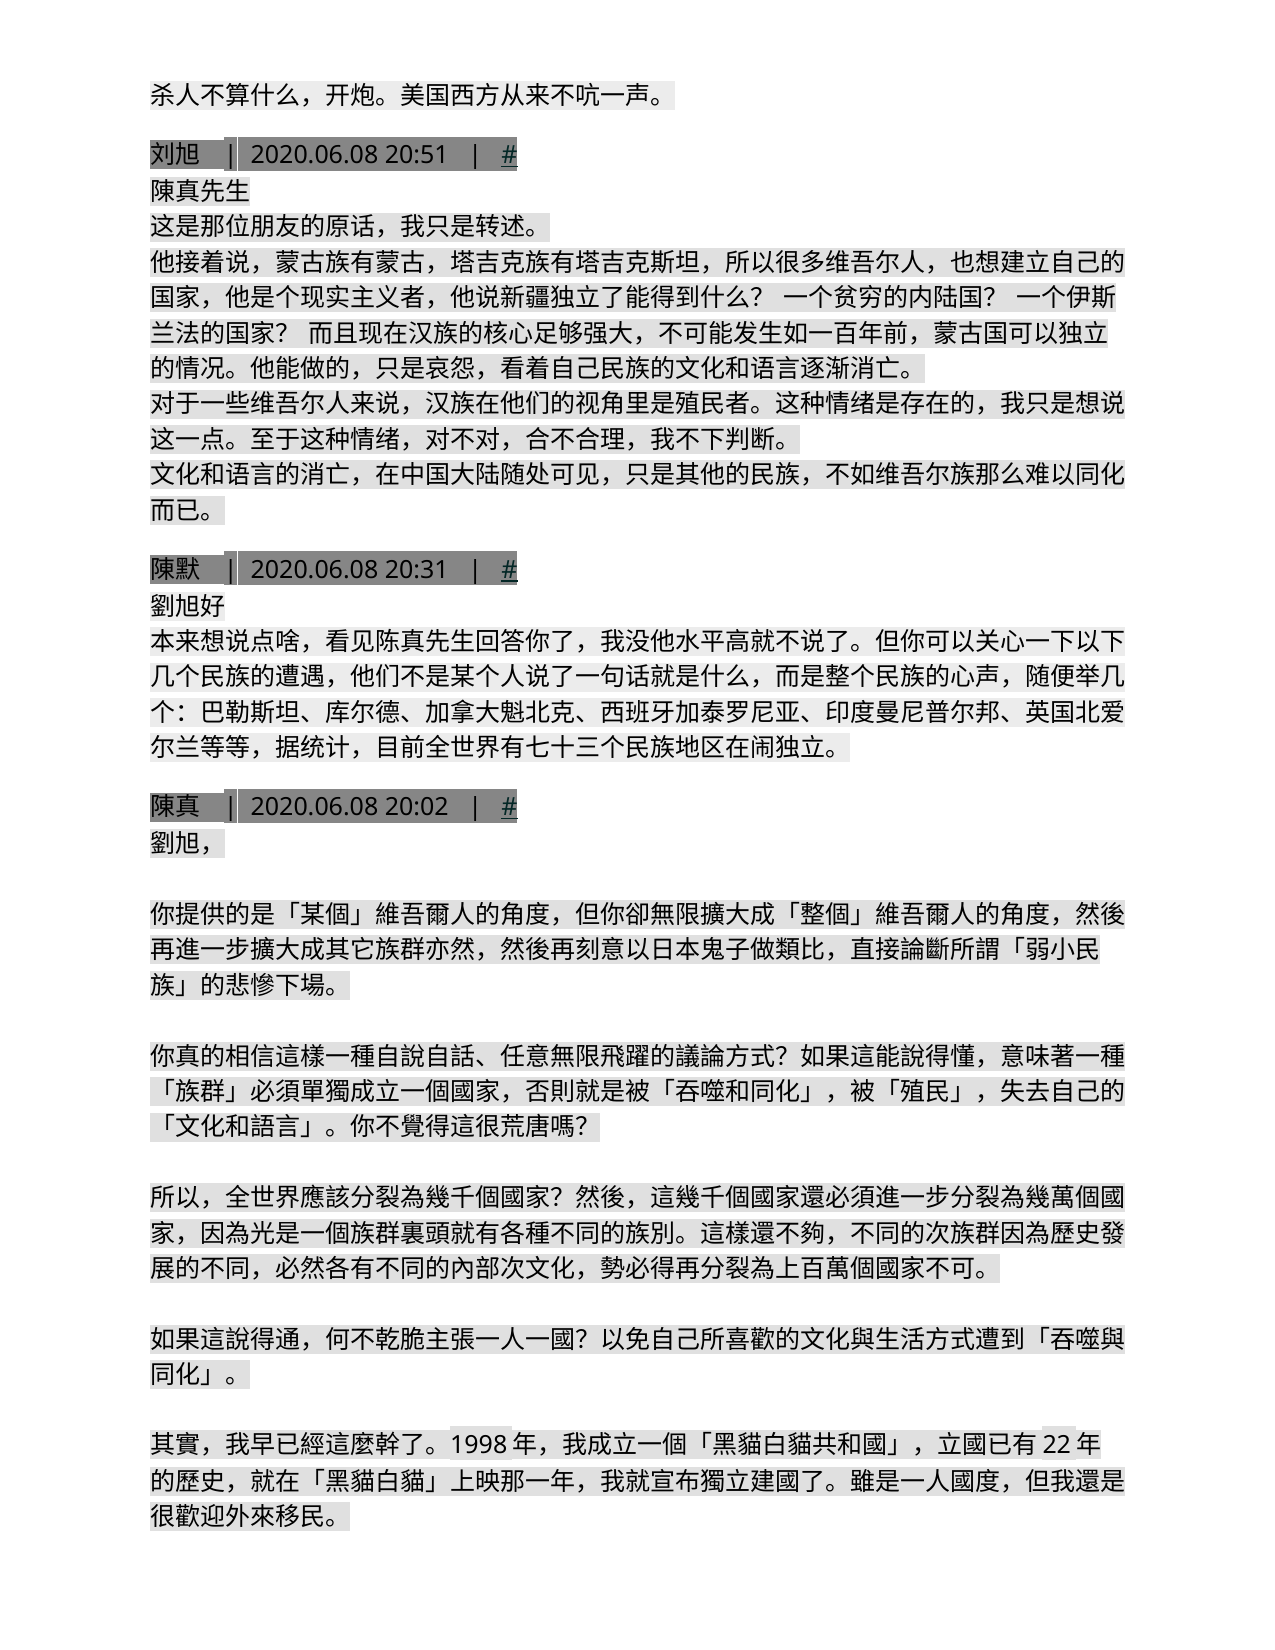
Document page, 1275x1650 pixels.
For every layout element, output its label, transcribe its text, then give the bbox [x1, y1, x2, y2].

text 陳默 | 2020.06.08 20:31 | # [150, 550, 1125, 585]
text 杀人不算什么，开炮。美国西方从来不吭一声。 [150, 75, 1125, 110]
text 刘旭 | 2020.06.08 20:51 | # [150, 135, 1125, 171]
text 劉旭， 你提供的是「某個」維吾爾人的角度，但你卻無限擴大成「整個」維吾爾人的角度，然後再進一步擴大成其它族群亦然，然後再刻意以日本鬼子做類比，直接論斷所謂「弱小民族」的悲慘下場。 你真的相信這樣一種自說自話、任意無限飛躍的議論方式？如果這能說得懂，意味著一種「族群」必須單獨成立一個國家，否則就是被「吞噬和同化」，被「殖民」，失去自己的「文化和語言」。你不覺得這很荒唐嗎？ 所以，全世界應該分裂為幾千個國家？然後，這幾千個國家還必須進一步分裂為幾萬個國家，因為光是一個族群裏頭就有各種不同的族別。這樣還不夠，不同的次族群因為歷史發展的不同，必然各有不同的內部次文化，勢必得再分裂為上百萬個國家不可。 如果這說得通，何不乾脆主張一人一國？以免自己所喜歡的文化與生活方式遭到「吞噬與同化」。 其實，我早已經這麼幹了。1998年，我成立一個「黑貓白貓共和國」，立國已有22年的歷史，就在「黑貓白貓」上映那一年，我就宣布獨立建國了。雖是一人國度，但我還是很歡迎外來移民。 [150, 823, 1125, 1567]
text 陳真先生 这是那位朋友的原话，我只是转述。 他接着说，蒙古族有蒙古，塔吉克族有塔吉克斯坦，所以很多维吾尔人，也想建立自己的国家，他是个现实主义者，他说新疆独立了能得到什么？ 一个贫穷的内陆国？ 一个伊斯兰法的国家？ 而且现在汉族的核心足够强大，不可能发生如一百年前，蒙古国可以独立的情况。他能做的，只是哀怨，看着自己民族的文化和语言逐渐消亡。 对于一些维吾尔人来说，汉族在他们的视角里是殖民者。这种情绪是存在的，我只是想说这一点。至于这种情绪，对不对，合不合理，我不下判断。 文化和语言的消亡，在中国大陆随处可见，只是其他的民族，不如维吾尔族那么难以同化而已。 [150, 171, 1125, 525]
text 劉旭好 本来想说点啥，看见陈真先生回答你了，我没他水平高就不说了。但你可以关心一下以下几个民族的遭遇，他们不是某个人说了一句话就是什么，而是整个民族的心声，随便举几个：巴勒斯坦、库尔德、加拿大魁北克、西班牙加泰罗尼亚、印度曼尼普尔邦、英国北爱尔兰等等，据统计，目前全世界有七十三个民族地区在闹独立。 [150, 585, 1125, 762]
text 陳真 | 2020.06.08 20:02 | # [150, 787, 1125, 823]
